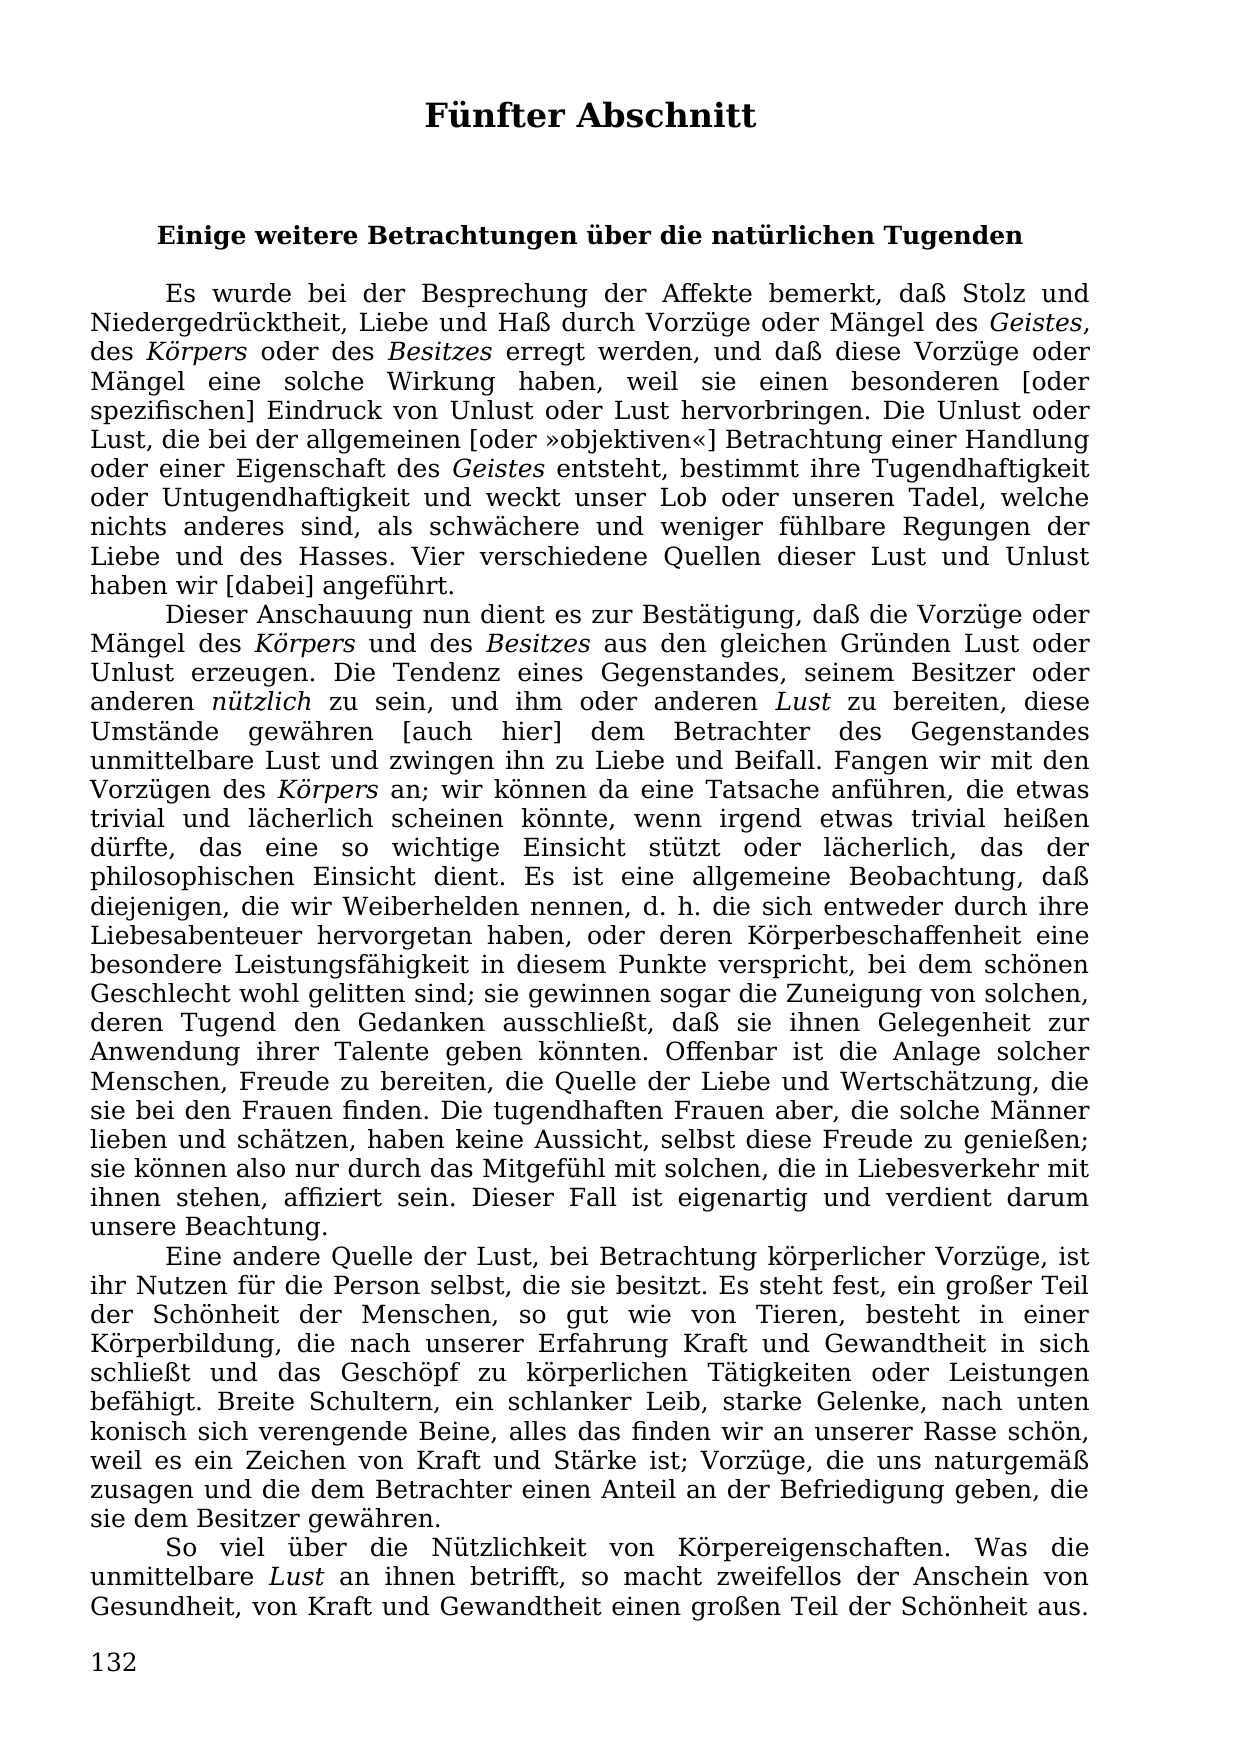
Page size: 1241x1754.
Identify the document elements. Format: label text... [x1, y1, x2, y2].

text So viel über die Nützlichkeit von Körpereigenschaften. Was die unmittelbare Lust an ihnen betrifft, so macht zweifellos der Anschein von Gesundheit, von Kraft und Gewandtheit einen großen Teil der Schönheit aus. [90, 1533, 1091, 1621]
text Fünfter Abschnitt [90, 75, 1091, 135]
text Dieser Anschauung nun dient es zur Bestätigung, daß die Vorzüge oder Mängel des Körpers und des Besitzes aus den gleichen Gründen Lust oder Unlust erzeugen. Die Tendenz eines Gegenstandes, seinem Besitzer oder anderen nützlich zu sein, und ihm oder anderen Lust zu bereiten, diese Umstände gewähren [auch hier] dem Betrachter des Gegenstandes unmittelbare Lust und zwingen ihn zu Liebe und Beifall. Fangen wir mit den Vorzügen des Körpers an; wir können da eine Tatsache anführen, die etwas trivial und lächerlich scheinen könnte, wenn irgend etwas trivial heißen dürfte, das eine so wichtige Einsicht stützt oder lächerlich, das der philosophischen Einsicht dient. Es ist eine allgemeine Beobachtung, daß diejenigen, die wir Weiberhelden nennen, d. h. die sich entweder durch ihre Liebesabenteuer hervorgetan haben, oder deren Körperbeschaffenheit eine besondere Leistungsfähigkeit in diesem Punkte verspricht, bei dem schönen Geschlecht wohl gelitten sind; sie gewinnen sogar die Zuneigung von solchen, deren Tugend den Gedanken ausschließt, daß sie ihnen Gelegenheit zur Anwendung ihrer Talente geben könnten. Offenbar ist die Anlage solcher Menschen, Freude zu bereiten, die Quelle der Liebe und Wertschätzung, die sie bei den Frauen ﬁnden. Die tugendhaften Frauen aber, die solche Männer lieben und schätzen, haben keine Aussicht, selbst diese Freude zu genießen; sie können also nur durch das Mitgefühl mit solchen, die in Liebesverkehr mit ihnen stehen, afﬁziert sein. Dieser Fall ist eigenartig und verdient darum unsere Beachtung. [90, 600, 1091, 1242]
text Es wurde bei der Besprechung der Affekte bemerkt, daß Stolz und Niedergedrücktheit, Liebe und Haß durch Vorzüge oder Mängel des Geistes, des Körpers oder des Besitzes erregt werden, und daß diese Vorzüge oder Mängel eine solche Wirkung haben, weil sie einen besonderen [oder speziﬁschen] Eindruck von Unlust oder Lust hervorbringen. Die Unlust oder Lust, die bei der allgemeinen [oder »objektiven«] Betrachtung einer Handlung oder einer Eigenschaft des Geistes entsteht, bestimmt ihre Tugendhaftigkeit oder Untugendhaftigkeit und weckt unser Lob oder unseren Tadel, welche nichts anderes sind, als schwächere und weniger fühlbare Regungen der Liebe und des Hasses. Vier verschiedene Quellen dieser Lust und Unlust haben wir [dabei] angeführt. [90, 279, 1091, 600]
text Einige weitere Betrachtungen über die natürlichen Tugenden [90, 192, 1091, 250]
text Eine andere Quelle der Lust, bei Betrachtung körperlicher Vorzüge, ist ihr Nutzen für die Person selbst, die sie besitzt. Es steht fest, ein großer Teil der Schönheit der Menschen, so gut wie von Tieren, besteht in einer Körperbildung, die nach unserer Erfahrung Kraft und Gewandtheit in sich schließt und das Geschöpf zu körperlichen Tätigkeiten oder Leistungen befähigt. Breite Schultern, ein schlanker Leib, starke Gelenke, nach unten konisch sich verengende Beine, alles das ﬁnden wir an unserer Rasse schön, weil es ein Zeichen von Kraft und Stärke ist; Vorzüge, die uns naturgemäß zusagen und die dem Betrachter einen Anteil an der Befriedigung geben, die sie dem Besitzer gewähren. [90, 1242, 1091, 1533]
